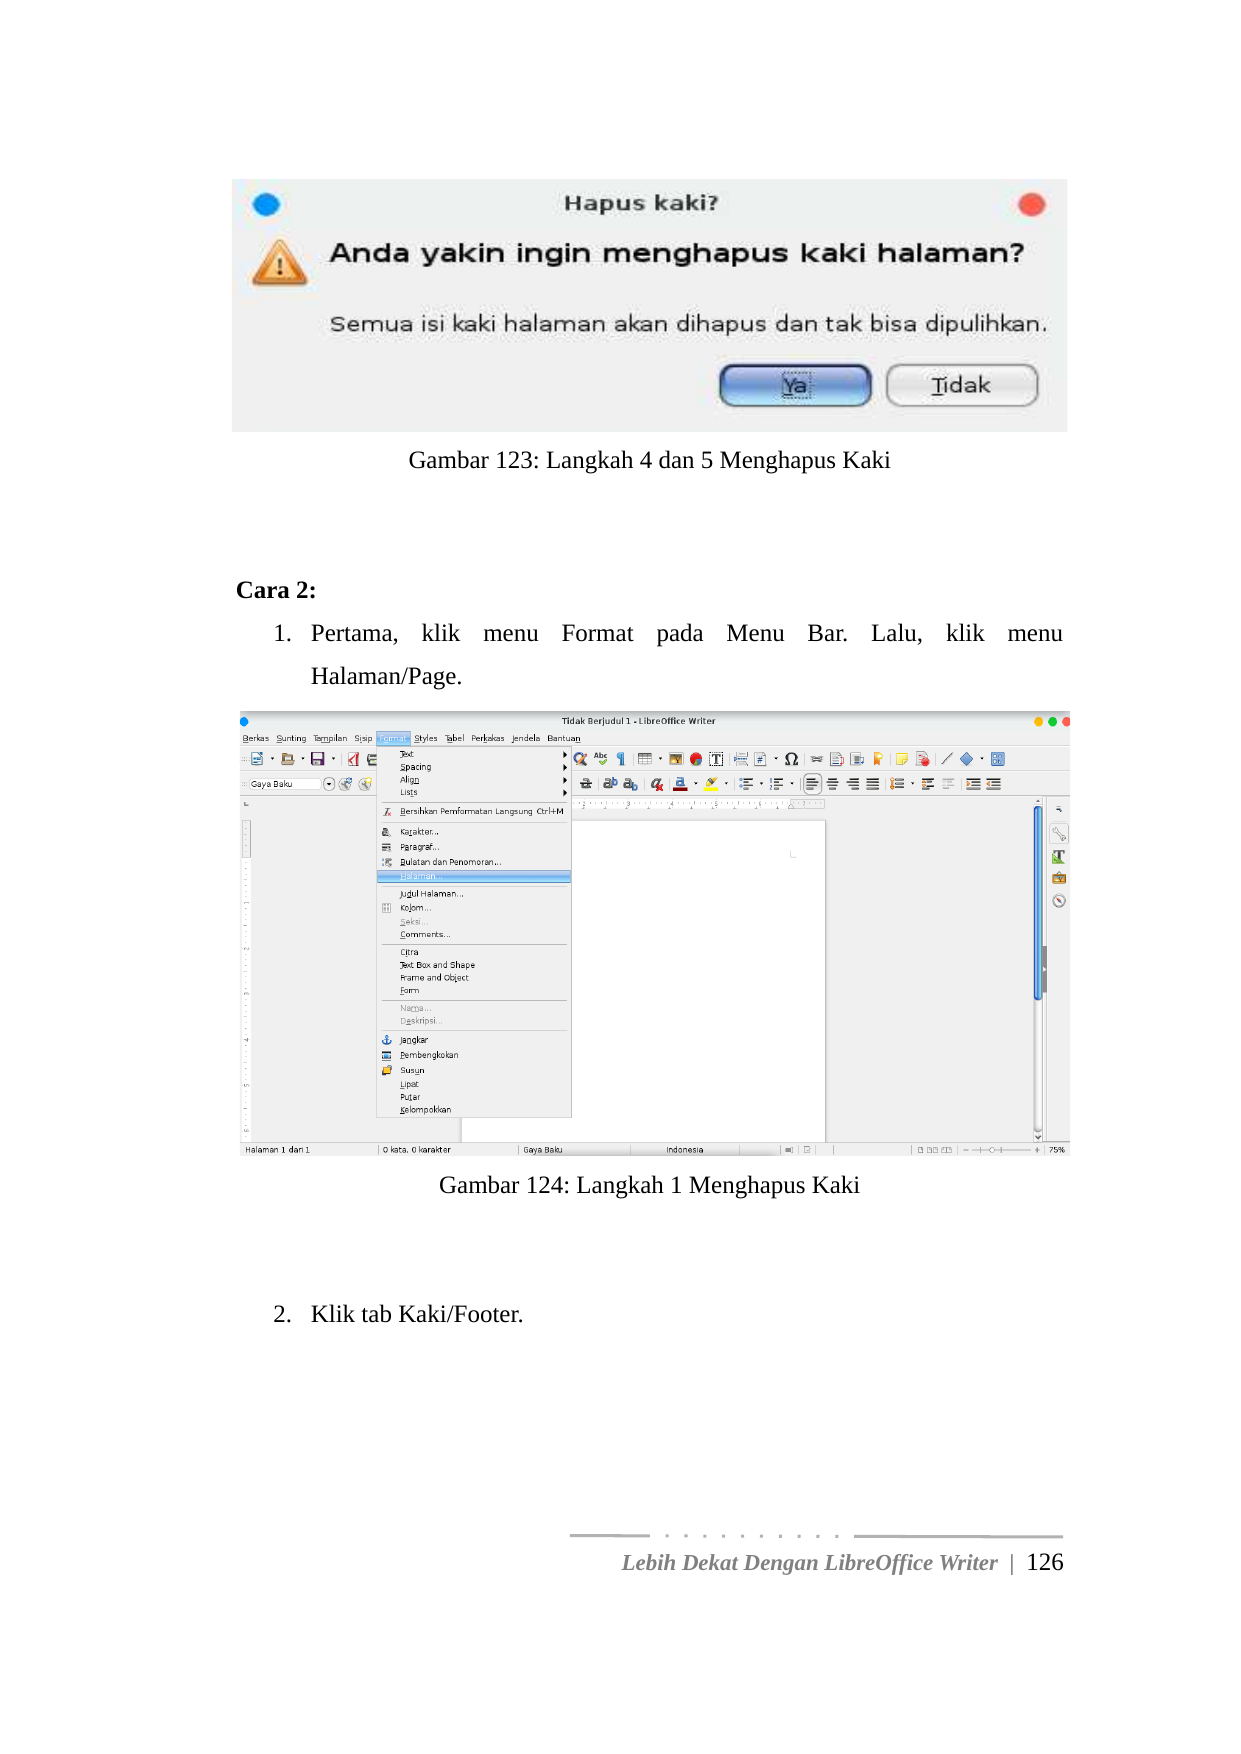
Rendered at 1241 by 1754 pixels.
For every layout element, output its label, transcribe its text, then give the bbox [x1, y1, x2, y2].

picture [239, 711, 1071, 1156]
list Pertama, klik menu Format pada Menu Bar. Lalu, klik menu Halaman/Page. [273, 618, 1063, 690]
picture [231, 179, 1068, 432]
text Gambar 124: Langkah 1 Menghapus Kaki [236, 1156, 1063, 1199]
text Gambar 123: Langkah 4 dan 5 Menghapus Kaki [236, 432, 1063, 474]
text Cara 2: [236, 575, 1063, 604]
list Klik tab Kaki/Footer. [273, 1299, 1063, 1328]
